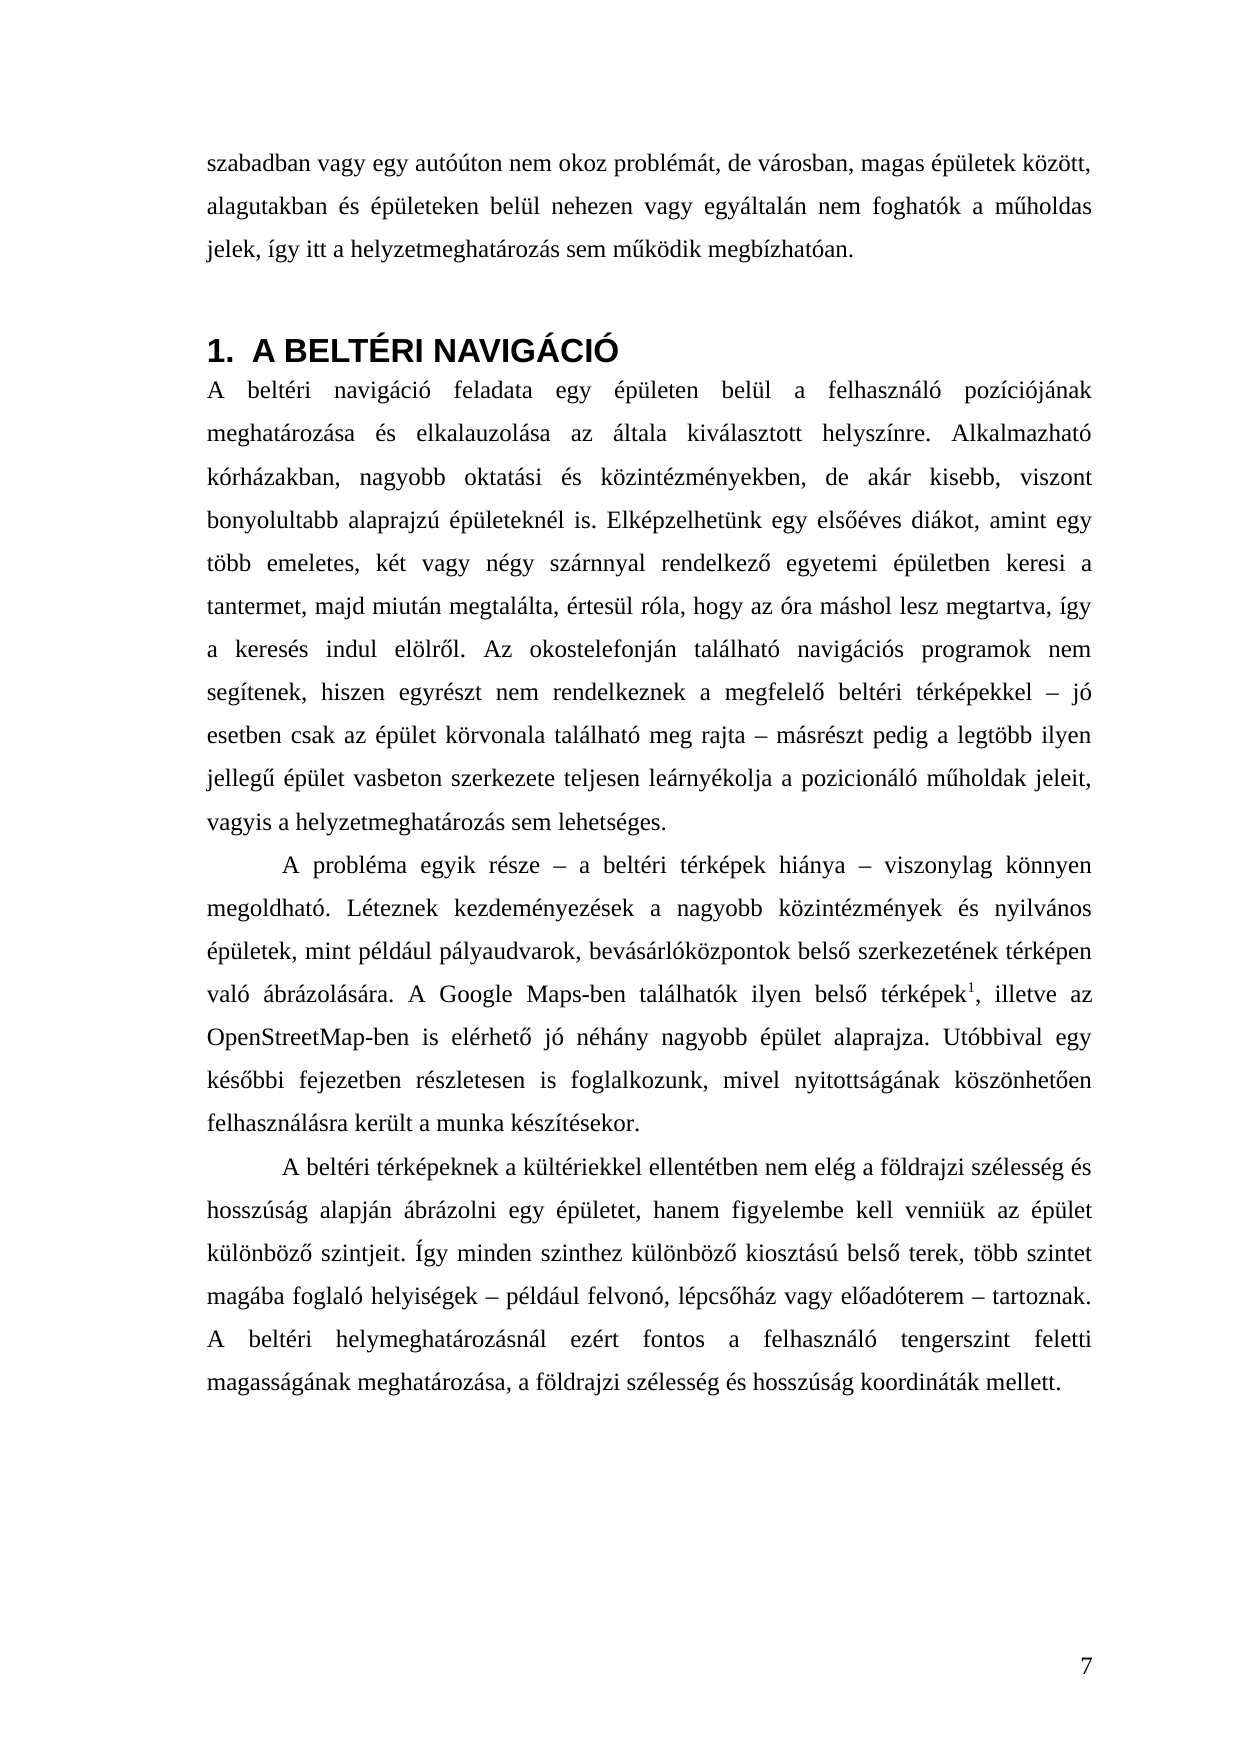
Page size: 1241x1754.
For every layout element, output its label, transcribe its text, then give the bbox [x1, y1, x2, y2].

subtitle A BELTÉRI NAVIGÁCIÓ [207, 331, 1093, 369]
text szabadban vagy egy autóúton nem okoz problémát, de városban, magas épületek között, alagutakban és épületeken belül nehezen vagy egyáltalán nem foghatók a műholdas jelek, így itt a helyzetmeghatározás sem működik megbízhatóan. [207, 148, 1093, 263]
text A beltéri térképeknek a kültériekkel ellentétben nem elég a földrajzi szélesség és hosszúság alapján ábrázolni egy épületet, hanem figyelembe kell venniük az épület különböző szintjeit. Így minden szinthez különböző kiosztású belső terek, több szintet magába foglaló helyiségek – például felvonó, lépcsőház vagy előadóterem – tartoznak. A beltéri helymeghatározásnál ezért fontos a felhasználó tengerszint feletti magasságának meghatározása, a földrajzi szélesség és hosszúság koordináták mellett. [207, 1152, 1093, 1396]
text A beltéri navigáció feladata egy épületen belül a felhasználó pozíciójának meghatározása és elkalauzolása az általa kiválasztott helyszínre. Alkalmazható kórházakban, nagyobb oktatási és közintézményekben, de akár kisebb, viszont bonyolultabb alaprajzú épületeknél is. Elképzelhetünk egy elsőéves diákot, amint egy több emeletes, két vagy négy szárnnyal rendelkező egyetemi épületben keresi a tantermet, majd miután megtalálta, értesül róla, hogy az óra máshol lesz megtartva, így a keresés indul elölről. Az okostelefonján található navigációs programok nem segítenek, hiszen egyrészt nem rendelkeznek a megfelelő beltéri térképekkel – jó esetben csak az épület körvonala található meg rajta – másrészt pedig a legtöbb ilyen jellegű épület vasbeton szerkezete teljesen leárnyékolja a pozicionáló műholdak jeleit, vagyis a helyzetmeghatározás sem lehetséges. [207, 375, 1093, 835]
text A probléma egyik része – a beltéri térképek hiánya – viszonylag könnyen megoldható. Léteznek kezdeményezések a nagyobb közintézmények és nyilvános épületek, mint például pályaudvarok, bevásárlóközpontok belső szerkezetének térképen való ábrázolására. A Google Maps-ben találhatók ilyen belső térképek1, illetve az OpenStreetMap-ben is elérhető jó néhány nagyobb épület alaprajza. Utóbbival egy későbbi fejezetben részletesen is foglalkozunk, mivel nyitottságának köszönhetően felhasználásra került a munka készítésekor. [207, 850, 1093, 1137]
